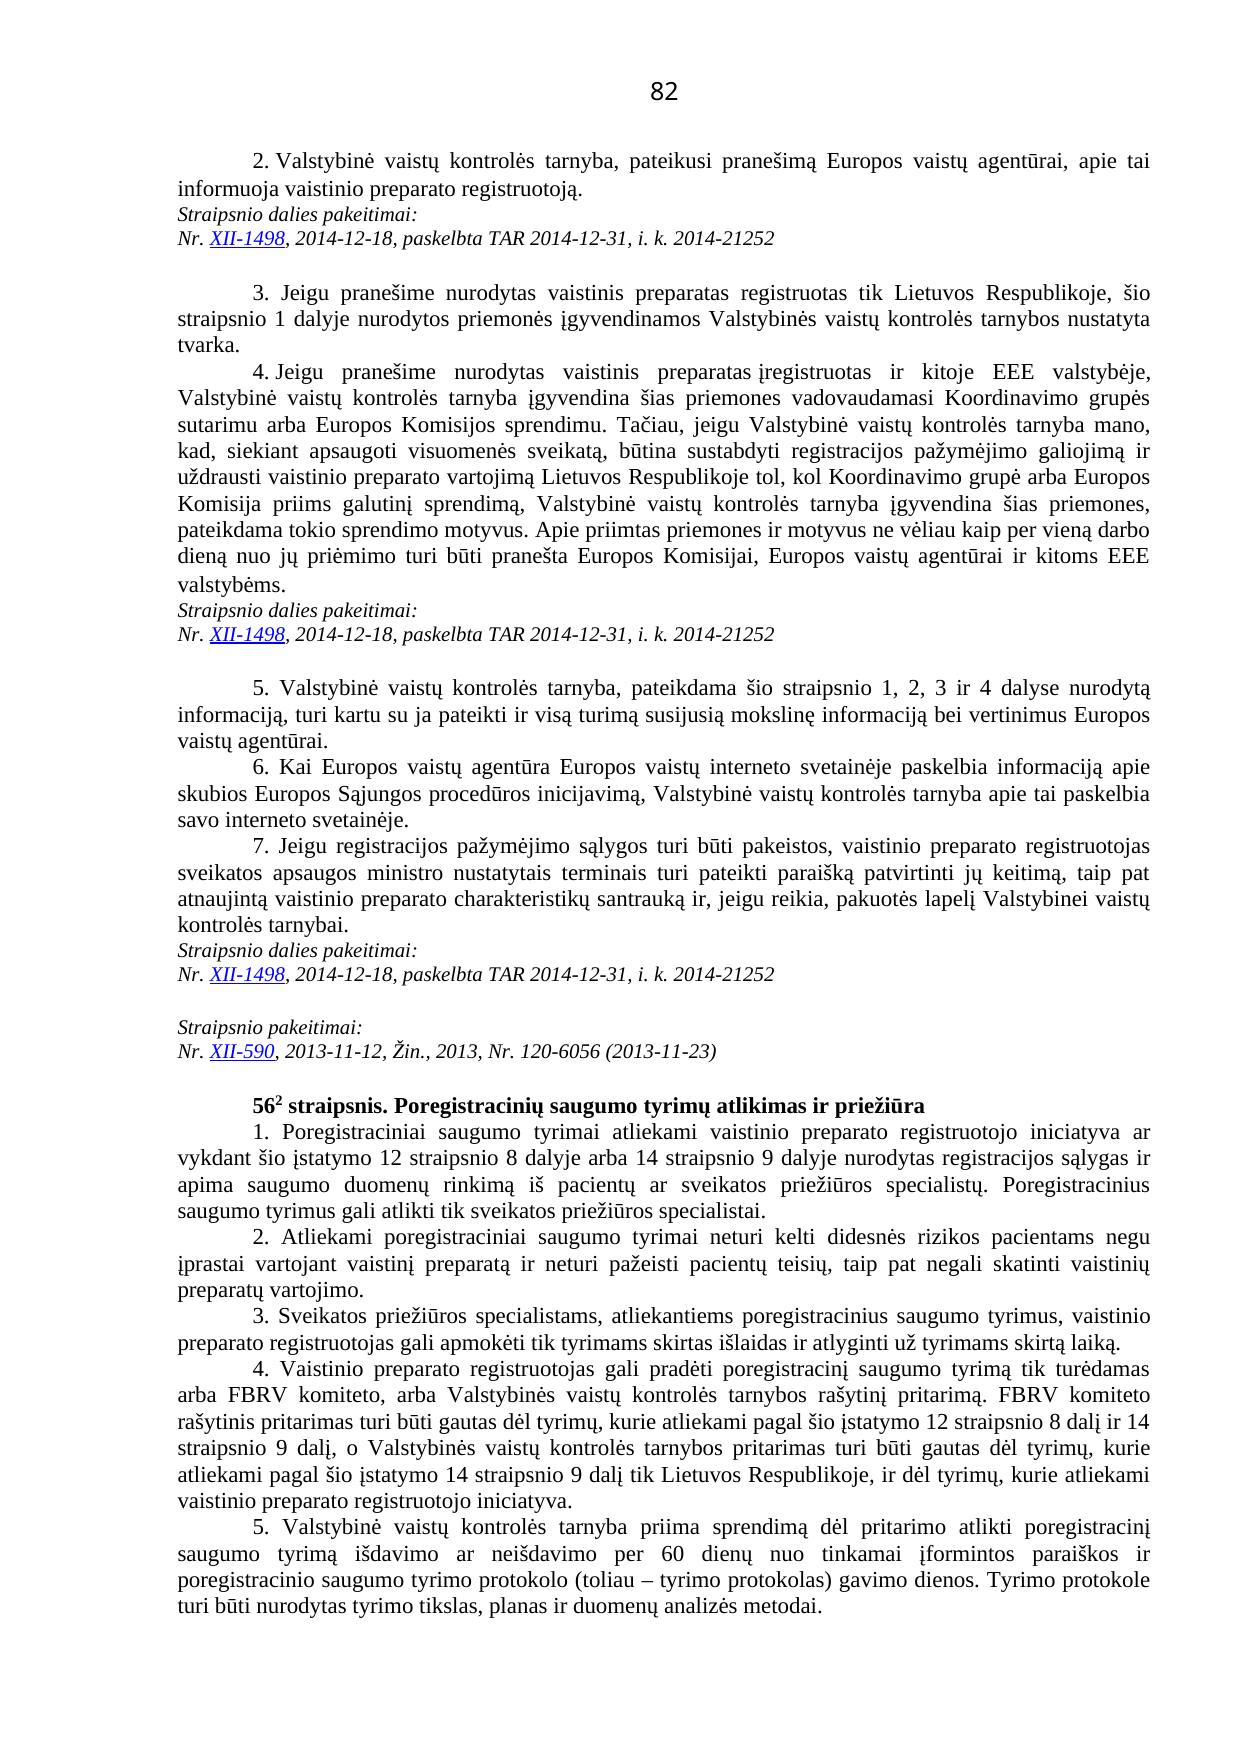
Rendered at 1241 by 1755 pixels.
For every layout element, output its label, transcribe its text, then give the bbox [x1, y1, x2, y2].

text 562 straipsnis. Poregistracinių saugumo tyrimų atlikimas ir priežiūra [177, 1092, 1152, 1118]
text 7. Jeigu registracijos pažymėjimo sąlygos turi būti pakeistos, vaistinio preparato registruotojas sveikatos apsaugos ministro nustatytais terminais turi pateikti paraišką patvirtinti jų keitimą, taip pat atnaujintą vaistinio preparato charakteristikų santrauką ir, jeigu reikia, pakuotės lapelį Valstybinei vaistų kontrolės tarnybai. [177, 832, 1152, 938]
text 1. Poregistraciniai saugumo tyrimai atliekami vaistinio preparato registruotojo iniciatyva ar vykdant šio įstatymo 12 straipsnio 8 dalyje arba 14 straipsnio 9 dalyje nurodytas registracijos sąlygas ir apima saugumo duomenų rinkimą iš pacientų ar sveikatos priežiūros specialistų. Poregistracinius saugumo tyrimus gali atlikti tik sveikatos priežiūros specialistai. [177, 1118, 1152, 1223]
text Nr. XII-1498, 2014-12-18, paskelbta TAR 2014-12-31, i. k. 2014-21252 [177, 226, 1152, 250]
text Straipsnio dalies pakeitimai: [177, 202, 1152, 226]
text 5. Valstybinė vaistų kontrolės tarnyba, pateikdama šio straipsnio 1, 2, 3 ir 4 dalyse nurodytą informaciją, turi kartu su ja pateikti ir visą turimą susijusią mokslinę informaciją bei vertinimus Europos vaistų agentūrai. [177, 674, 1152, 753]
text 3. Jeigu pranešime nurodytas vaistinis preparatas registruotas tik Lietuvos Respublikoje, šio straipsnio 1 dalyje nurodytos priemonės įgyvendinamos Valstybinės vaistų kontrolės tarnybos nustatyta tvarka. [177, 279, 1152, 358]
text Nr. XII-1498, 2014-12-18, paskelbta TAR 2014-12-31, i. k. 2014-21252 [177, 622, 1152, 646]
text Straipsnio pakeitimai: [177, 1015, 1152, 1039]
text Straipsnio dalies pakeitimai: [177, 597, 1152, 622]
text 2. Atliekami poregistraciniai saugumo tyrimai neturi kelti didesnės rizikos pacientams negu įprastai vartojant vaistinį preparatą ir neturi pažeisti pacientų teisių, taip pat negali skatinti vaistinių preparatų vartojimo. [177, 1223, 1152, 1302]
text 4. Vaistinio preparato registruotojas gali pradėti poregistracinį saugumo tyrimą tik turėdamas arba FBRV komiteto, arba Valstybinės vaistų kontrolės tarnybos rašytinį pritarimą. FBRV komiteto rašytinis pritarimas turi būti gautas dėl tyrimų, kurie atliekami pagal šio įstatymo 12 straipsnio 8 dalį ir 14 straipsnio 9 dalį, o Valstybinės vaistų kontrolės tarnybos pritarimas turi būti gautas dėl tyrimų, kurie atliekami pagal šio įstatymo 14 straipsnio 9 dalį tik Lietuvos Respublikoje, ir dėl tyrimų, kurie atliekami vaistinio preparato registruotojo iniciatyva. [177, 1355, 1152, 1513]
text 5. Valstybinė vaistų kontrolės tarnyba priima sprendimą dėl pritarimo atlikti poregistracinį saugumo tyrimą išdavimo ar neišdavimo per 60 dienų nuo tinkamai įformintos paraiškos ir poregistracinio saugumo tyrimo protokolo (toliau – tyrimo protokolas) gavimo dienos. Tyrimo protokole turi būti nurodytas tyrimo tikslas, planas ir duomenų analizės metodai. [177, 1513, 1152, 1619]
text Straipsnio dalies pakeitimai: [177, 938, 1152, 962]
text 3. Sveikatos priežiūros specialistams, atliekantiems poregistracinius saugumo tyrimus, vaistinio preparato registruotojas gali apmokėti tik tyrimams skirtas išlaidas ir atlyginti už tyrimams skirtą laiką. [177, 1302, 1152, 1355]
text Nr. XII-590, 2013-11-12, Žin., 2013, Nr. 120-6056 (2013-11-23) [177, 1039, 1152, 1063]
text 2. Valstybinė vaistų kontrolės tarnyba, pateikusi pranešimą Europos vaistų agentūrai, apie tai informuoja vaistinio preparato registruotoją. [177, 147, 1152, 202]
text Nr. XII-1498, 2014-12-18, paskelbta TAR 2014-12-31, i. k. 2014-21252 [177, 962, 1152, 986]
text 6. Kai Europos vaistų agentūra Europos vaistų interneto svetainėje paskelbia informaciją apie skubios Europos Sąjungos procedūros inicijavimą, Valstybinė vaistų kontrolės tarnyba apie tai paskelbia savo interneto svetainėje. [177, 753, 1152, 832]
text 4. Jeigu pranešime nurodytas vaistinis preparatas įregistruotas ir kitoje EEE valstybėje, Valstybinė vaistų kontrolės tarnyba įgyvendina šias priemones vadovaudamasi Koordinavimo grupės sutarimu arba Europos Komisijos sprendimu. Tačiau, jeigu Valstybinė vaistų kontrolės tarnyba mano, kad, siekiant apsaugoti visuomenės sveikatą, būtina sustabdyti registracijos pažymėjimo galiojimą ir uždrausti vaistinio preparato vartojimą Lietuvos Respublikoje tol, kol Koordinavimo grupė arba Europos Komisija priims galutinį sprendimą, Valstybinė vaistų kontrolės tarnyba įgyvendina šias priemones, pateikdama tokio sprendimo motyvus. Apie priimtas priemones ir motyvus ne vėliau kaip per vieną darbo dieną nuo jų priėmimo turi būti pranešta Europos Komisijai, Europos vaistų agentūrai ir kitoms EEE valstybėms. [177, 358, 1152, 597]
